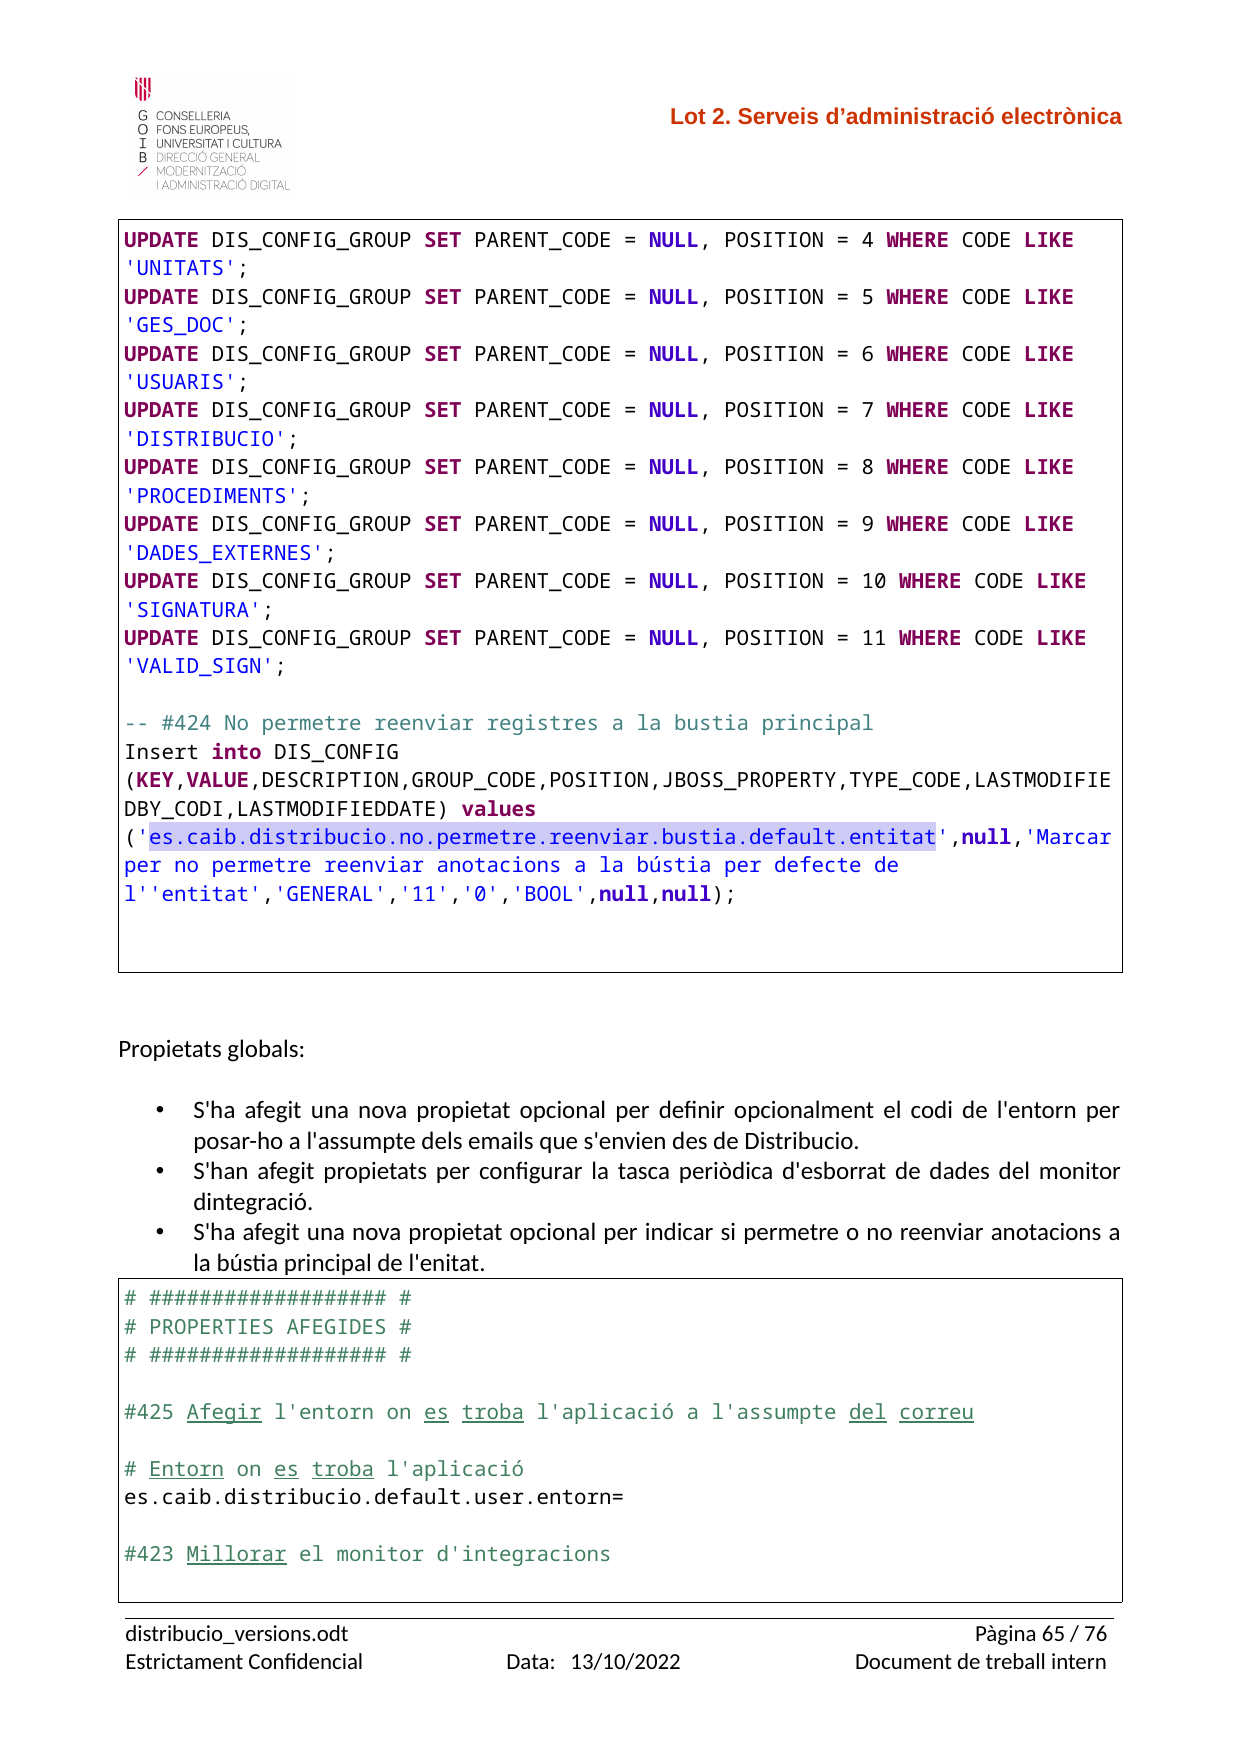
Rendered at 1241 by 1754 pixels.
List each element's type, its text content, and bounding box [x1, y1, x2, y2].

table_header # ################### # # PROPERTIES AFEGIDES # # ################### # #425 Afegir l'entorn on es troba l'aplicació a l'assumpte del correu # Entorn on es troba l'aplicació es.caib.distribucio.default.user.entorn= #423 Millorar el monitor d'integracions [119, 1279, 1122, 1602]
picture [126, 70, 299, 197]
list S'ha afegit una nova propietat opcional per indicar si permetre o no reenviar anotacions a la bústia principal de l'enitat. [156, 1216, 1122, 1277]
list S'han afegit propietats per configurar la tasca periòdica d'esborrat de dades del monitor dintegració. [156, 1155, 1122, 1216]
table_header UPDATE DIS_CONFIG_GROUP SET PARENT_CODE = NULL, POSITION = 4 WHERE CODE LIKE 'UNITATS'; UPDATE DIS_CONFIG_GROUP SET PARENT_CODE = NULL, POSITION = 5 WHERE CODE LIKE 'GES_DOC'; UPDATE DIS_CONFIG_GROUP SET PARENT_CODE = NULL, POSITION = 6 WHERE CODE LIKE 'USUARIS'; UPDATE DIS_CONFIG_GROUP SET PARENT_CODE = NULL, POSITION = 7 WHERE CODE LIKE 'DISTRIBUCIO'; UPDATE DIS_CONFIG_GROUP SET PARENT_CODE = NULL, POSITION = 8 WHERE CODE LIKE 'PROCEDIMENTS'; UPDATE DIS_CONFIG_GROUP SET PARENT_CODE = NULL, POSITION = 9 WHERE CODE LIKE 'DADES_EXTERNES'; UPDATE DIS_CONFIG_GROUP SET PARENT_CODE = NULL, POSITION = 10 WHERE CODE LIKE 'SIGNATURA'; UPDATE DIS_CONFIG_GROUP SET PARENT_CODE = NULL, POSITION = 11 WHERE CODE LIKE 'VALID_SIGN'; -- #424 No permetre reenviar registres a la bustia principal Insert into DIS_CONFIG (KEY,VALUE,DESCRIPTION,GROUP_CODE,POSITION,JBOSS_PROPERTY,TYPE_CODE,LASTMODIFIEDBY_CODI,LASTMODIFIEDDATE) values ('es.caib.distribucio.no.permetre.reenviar.bustia.default.entitat',null,'Marcar per no permetre reenviar anotacions a la bústia per defecte de l''entitat','GENERAL','11','0','BOOL',null,null); [119, 220, 1122, 972]
text Propietats globals: [118, 1033, 1122, 1064]
list S'ha afegit una nova propietat opcional per definir opcionalment el codi de l'entorn per posar-ho a l'assumpte dels emails que s'envien des de Distribucio. [156, 1094, 1122, 1155]
